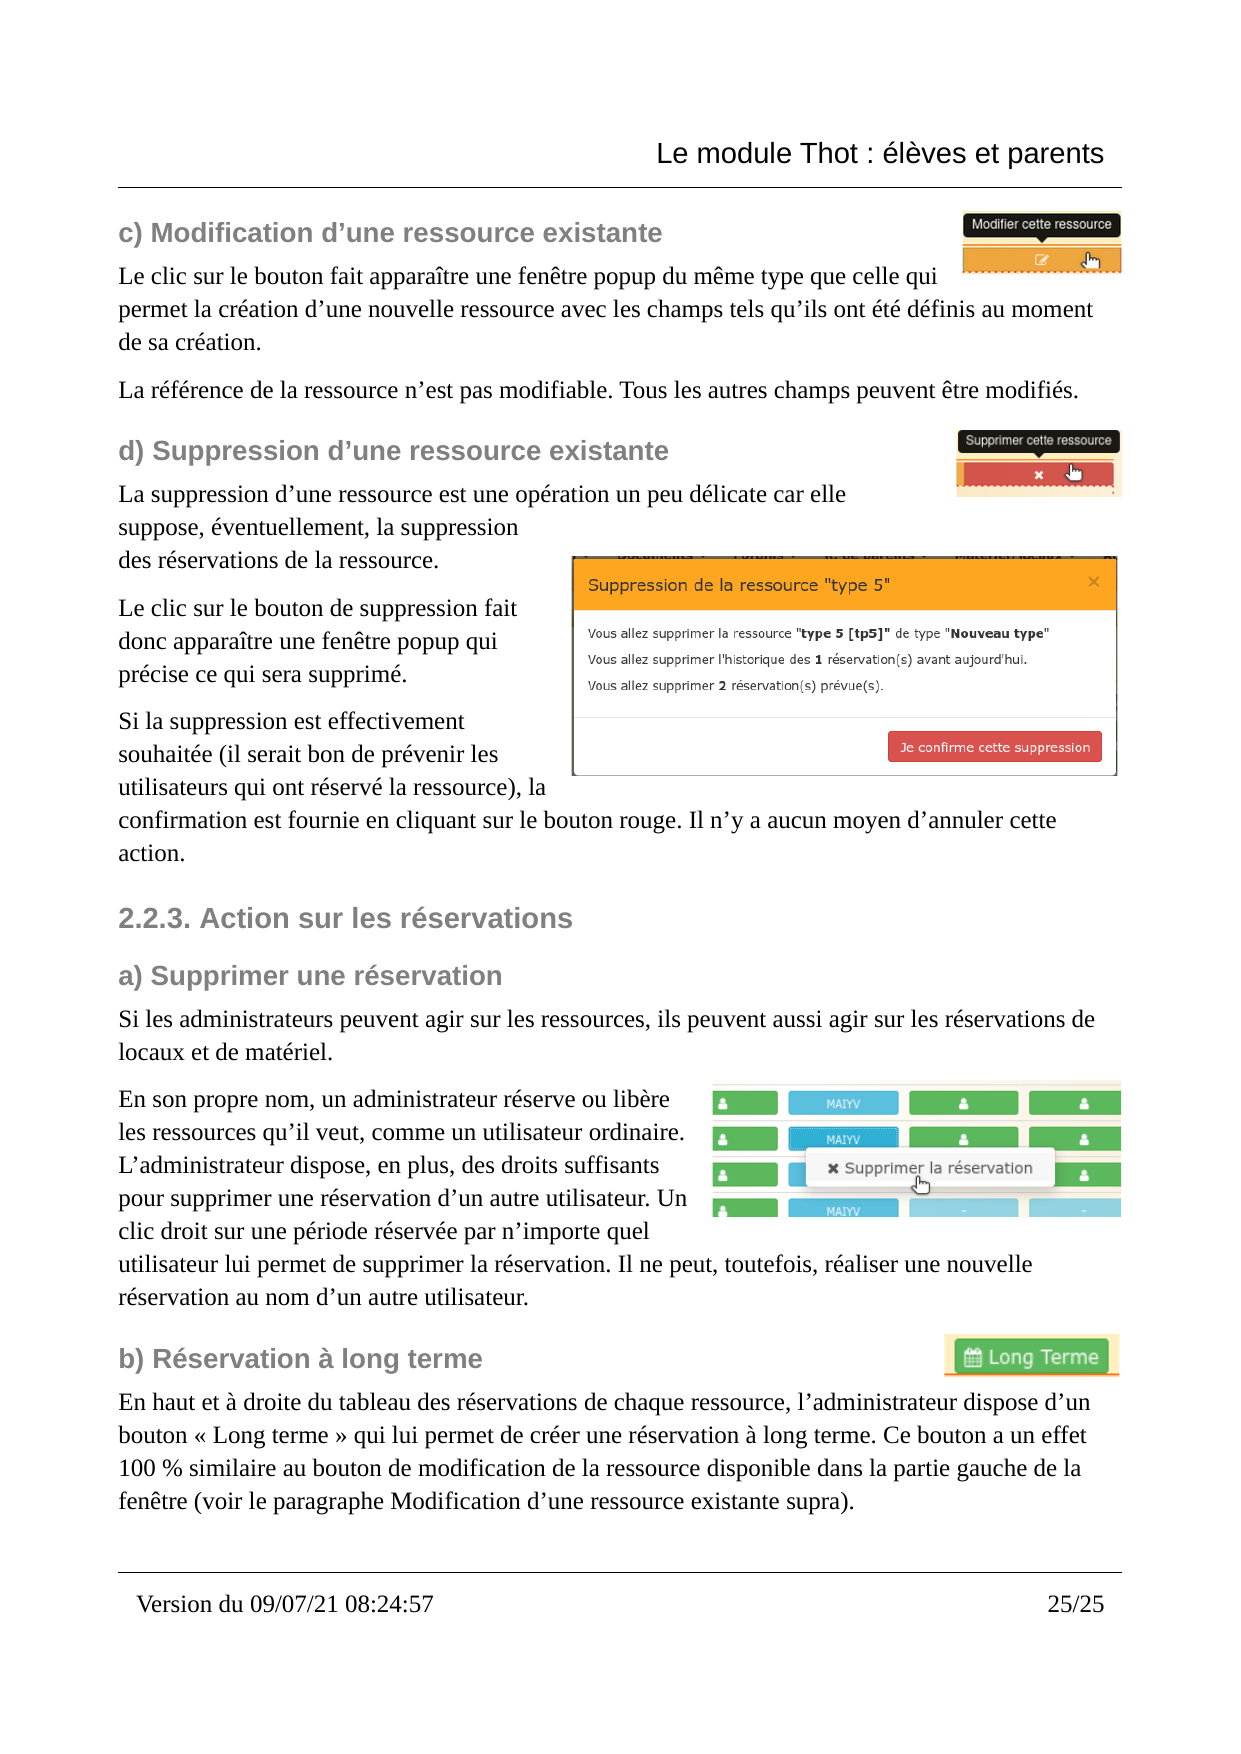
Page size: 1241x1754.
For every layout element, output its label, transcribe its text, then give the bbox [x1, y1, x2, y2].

subtitle Action sur les réservations [118, 901, 1122, 934]
picture [956, 430, 1123, 497]
picture [944, 1334, 1120, 1377]
text La suppression d’une ressource est une opération un peu délicate car elle suppose, éventuellement, la suppression des réservations de la ressource. [118, 479, 1122, 574]
picture [712, 1080, 1122, 1217]
subtitle Suppression d’une ressource existante [118, 435, 956, 467]
picture [962, 211, 1122, 274]
subtitle Réservation à long terme [118, 1342, 944, 1374]
text En haut et à droite du tableau des réservations de chaque ressource, l’administrateur dispose d’un bouton « Long terme » qui lui permet de créer une réservation à long terme. Ce bouton a un effet 100 % similaire au bouton de modification de la ressource disponible dans la partie gauche de la fenêtre (voir le paragraphe Modification d’une ressource existante supra). [118, 1387, 1122, 1515]
subtitle Supprimer une réservation [118, 959, 1122, 991]
subtitle Modification d’une ressource existante [118, 217, 962, 248]
text Si la suppression est effectivement souhaitée (il serait bon de prévenir les utilisateurs qui ont réservé la ressource), la confirmation est fournie en cliquant sur le bouton rouge. Il n’y a aucun moyen d’annuler cette action. [118, 706, 1122, 867]
text Le clic sur le bouton fait apparaître une fenêtre popup du même type que celle qui permet la création d’une nouvelle ressource avec les champs tels qu’ils ont été définis au moment de sa création. [118, 261, 1122, 356]
picture [571, 556, 1118, 776]
text Le clic sur le bouton de suppression fait donc apparaître une fenêtre popup qui précise ce qui sera supprimé. [118, 593, 571, 688]
text Si les administrateurs peuvent agir sur les ressources, ils peuvent aussi agir sur les réservations de locaux et de matériel. [118, 1004, 1122, 1065]
text La référence de la ressource n’est pas modifiable. Tous les autres champs peuvent être modifiés. [118, 375, 1122, 403]
text En son propre nom, un administrateur réserve ou libère les ressources qu’il veut, comme un utilisateur ordinaire. L’administrateur dispose, en plus, des droits suffisants pour supprimer une réservation d’un autre utilisateur. Un clic droit sur une période réservée par n’importe quel utilisateur lui permet de supprimer la réservation. Il ne peut, toutefois, réaliser une nouvelle réservation au nom d’un autre utilisateur. [118, 1084, 1122, 1311]
